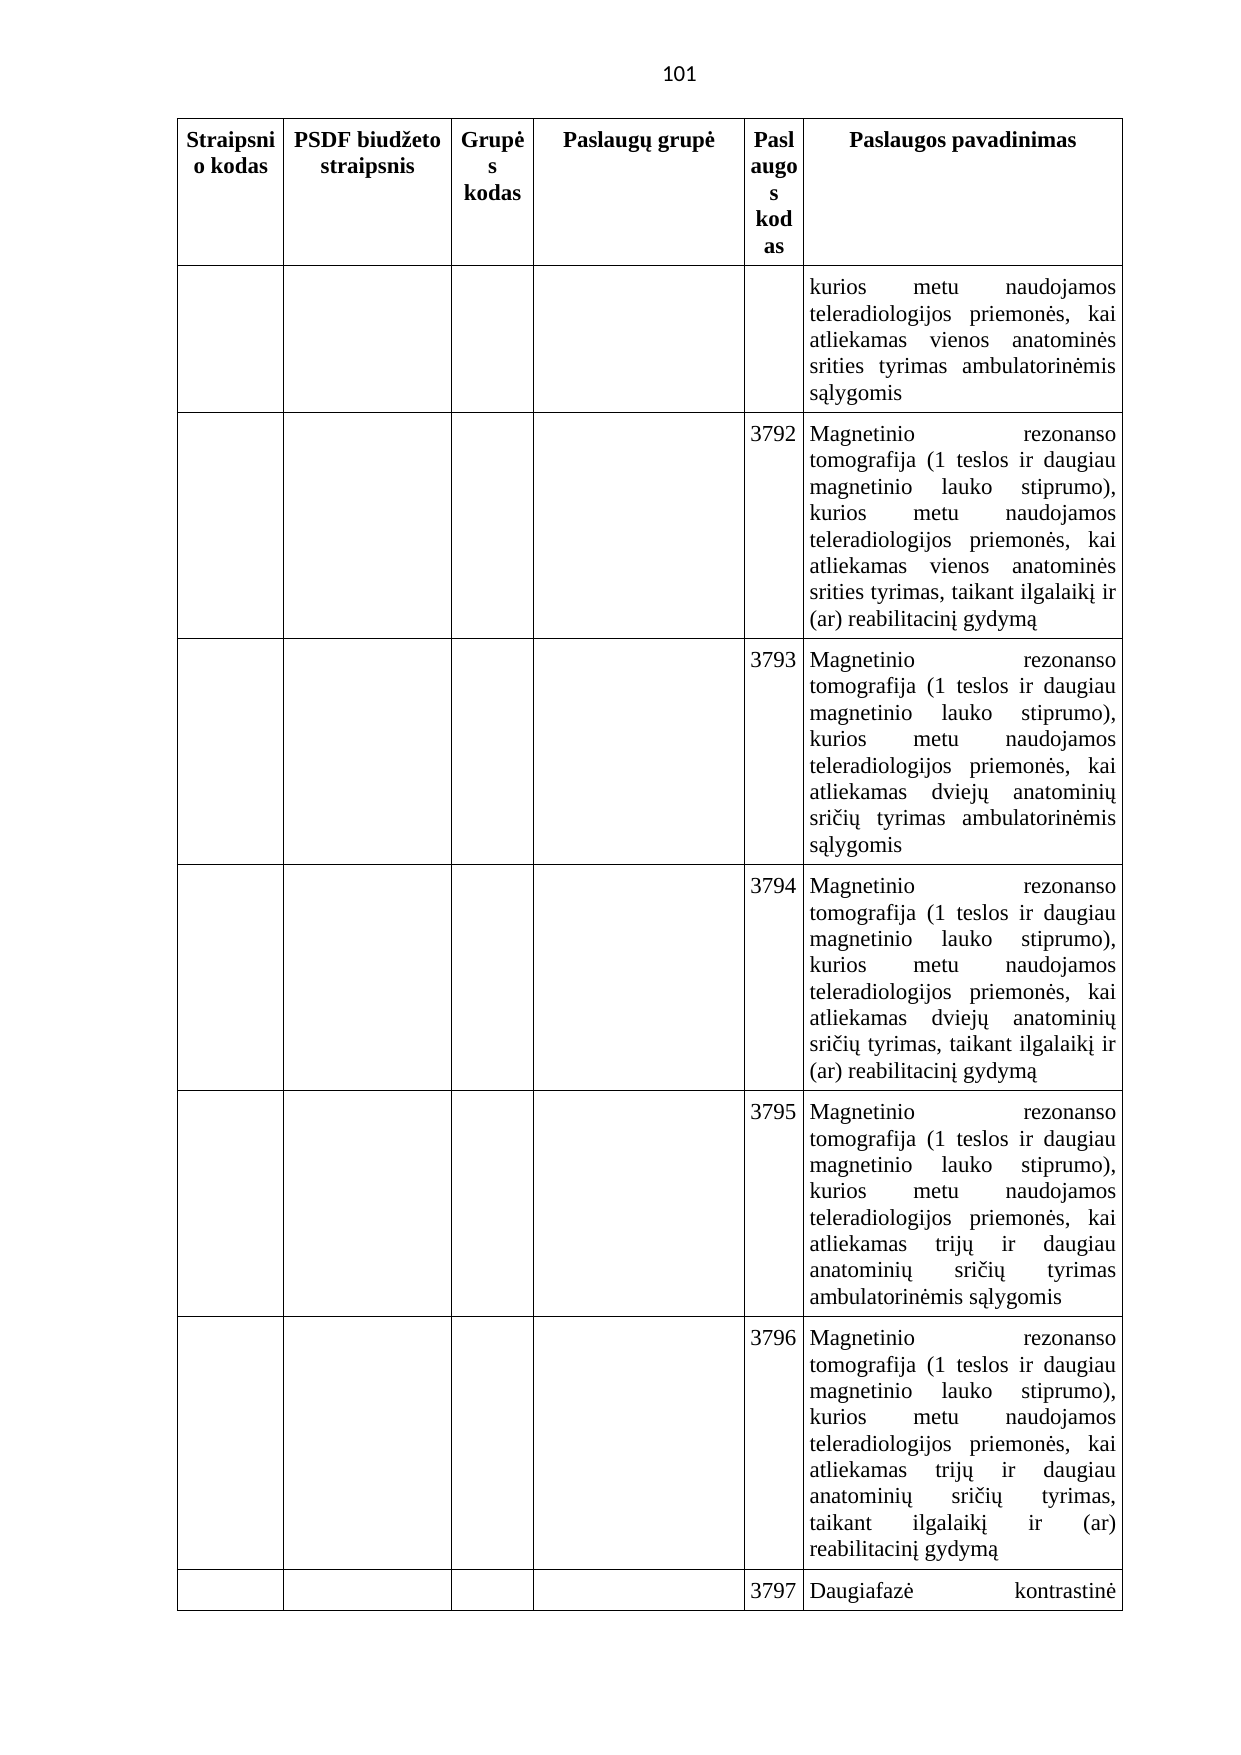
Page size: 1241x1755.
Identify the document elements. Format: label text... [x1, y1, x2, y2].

table_cell [284, 266, 451, 412]
table_cell [178, 639, 283, 864]
table_cell kurios metu naudojamos teleradiologijos priemonės, kai atliekamas vienos anatominės srities tyrimas ambulatorinėmis sąlygomis [804, 266, 1122, 412]
table_cell [534, 413, 744, 638]
table_cell Magnetinio rezonanso tomografija (1 teslos ir daugiau magnetinio lauko stiprumo), kurios metu naudojamos teleradiologijos priemonės, kai atliekamas dviejų anatominių sričių tyrimas ambulatorinėmis sąlygomis [804, 639, 1122, 864]
table_cell Magnetinio rezonanso tomografija (1 teslos ir daugiau magnetinio lauko stiprumo), kurios metu naudojamos teleradiologijos priemonės, kai atliekamas dviejų anatominių sričių tyrimas, taikant ilgalaikį ir (ar) reabilitacinį gydymą [804, 865, 1122, 1090]
table_cell [284, 1317, 451, 1569]
table_header Paslaugos kodas [745, 119, 803, 265]
table_cell [284, 865, 451, 1090]
table_cell Magnetinio rezonanso tomografija (1 teslos ir daugiau magnetinio lauko stiprumo), kurios metu naudojamos teleradiologijos priemonės, kai atliekamas vienos anatominės srities tyrimas, taikant ilgalaikį ir (ar) reabilitacinį gydymą [804, 413, 1122, 638]
table_cell [452, 1570, 533, 1610]
table_cell [284, 1570, 451, 1610]
table_cell Magnetinio rezonanso tomografija (1 teslos ir daugiau magnetinio lauko stiprumo), kurios metu naudojamos teleradiologijos priemonės, kai atliekamas trijų ir daugiau anatominių sričių tyrimas ambulatorinėmis sąlygomis [804, 1091, 1122, 1316]
table_cell [178, 1317, 283, 1569]
table_cell Magnetinio rezonanso tomografija (1 teslos ir daugiau magnetinio lauko stiprumo), kurios metu naudojamos teleradiologijos priemonės, kai atliekamas trijų ir daugiau anatominių sričių tyrimas, taikant ilgalaikį ir (ar) reabilitacinį gydymą [804, 1317, 1122, 1569]
table_cell [452, 413, 533, 638]
table_cell [178, 266, 283, 412]
table_cell [178, 1091, 283, 1316]
table_cell [452, 865, 533, 1090]
table_cell [452, 639, 533, 864]
table_cell [284, 413, 451, 638]
table_cell [534, 1091, 744, 1316]
table_header Paslaugos pavadinimas [804, 119, 1122, 265]
table_cell [178, 865, 283, 1090]
table_header Grupės kodas [452, 119, 533, 265]
table_cell [178, 413, 283, 638]
table_cell 3792 [745, 413, 803, 638]
table_cell 3794 [745, 865, 803, 1090]
table_header Straipsnio kodas [178, 119, 283, 265]
table_cell 3795 [745, 1091, 803, 1316]
table_cell Daugiafazė kontrastinė [804, 1570, 1122, 1610]
table_cell [745, 266, 803, 412]
table_cell [452, 1091, 533, 1316]
table_cell [284, 1091, 451, 1316]
table_cell 3793 [745, 639, 803, 864]
table_cell [178, 1570, 283, 1610]
table_header PSDF biudžeto straipsnis [284, 119, 451, 265]
table_cell [452, 266, 533, 412]
table_header Paslaugų grupė [534, 119, 744, 265]
table_cell [452, 1317, 533, 1569]
table_cell [534, 266, 744, 412]
table_cell [534, 1570, 744, 1610]
table_cell [534, 865, 744, 1090]
table_cell 3796 [745, 1317, 803, 1569]
table_cell [284, 639, 451, 864]
table_cell [534, 639, 744, 864]
table_cell [534, 1317, 744, 1569]
table_cell 3797 [745, 1570, 803, 1610]
